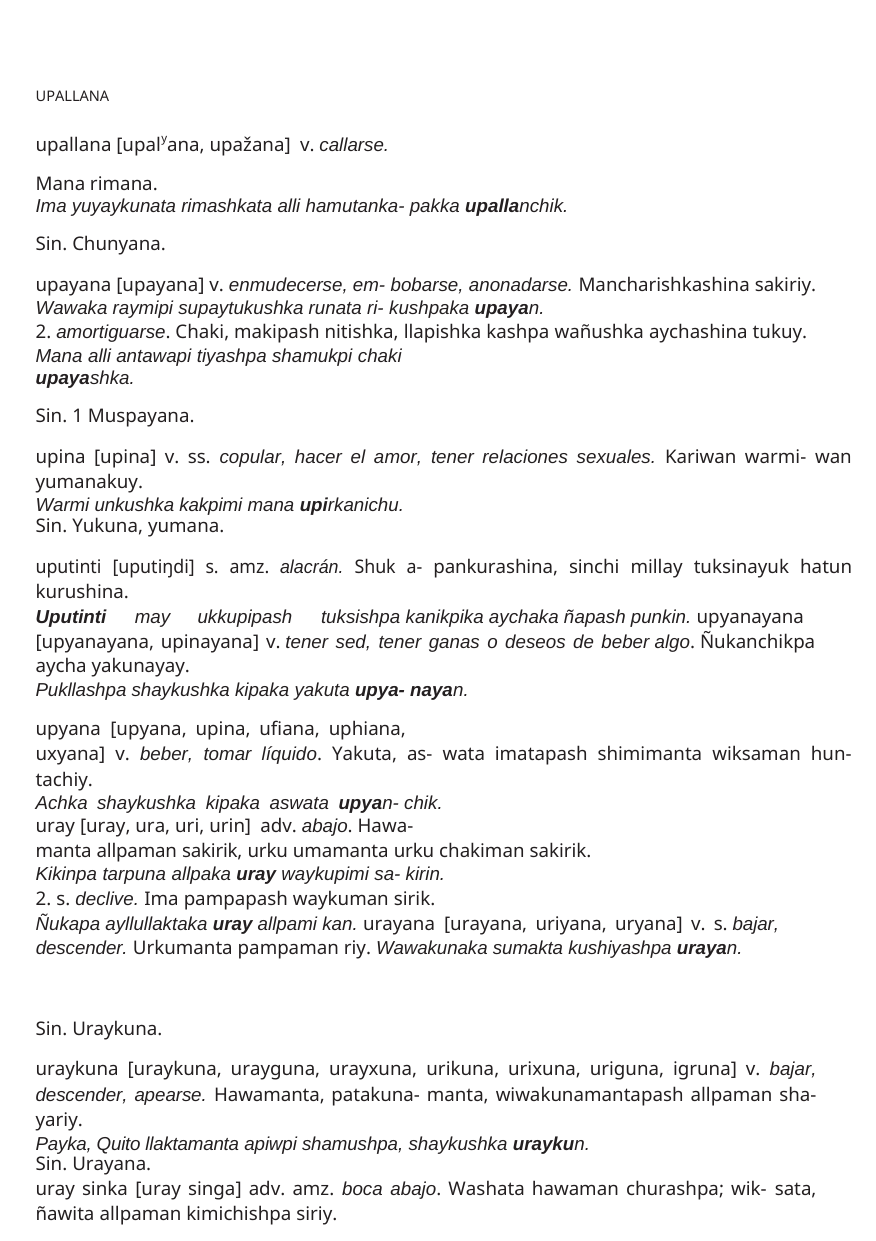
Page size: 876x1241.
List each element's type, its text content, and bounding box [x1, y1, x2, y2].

text Sin. Urayana. [35, 1154, 856, 1175]
text Achka shaykushka kipaka aswata upyan- chik. [35, 792, 856, 814]
text 2. amortiguarse. Chaki, makipash nitishka, llapishka kashpa wañushka aychashina tukuy. [35, 319, 852, 344]
text Kikinpa tarpuna allpaka uray waykupimi sa- kirin. [35, 863, 856, 885]
text Payka, Quito llaktamanta apiwpi shamushpa, shaykushka uraykun. [35, 1132, 818, 1154]
text manta allpaman sakirik, urku umamanta urku chakiman sakirik. [35, 837, 852, 863]
text Wawaka raymipi supaytukushka runata ri- kushpaka upayan. [35, 297, 852, 318]
text Mana rimana. [35, 173, 856, 194]
text Mana alli antawapi tiyashpa shamukpi chaki [35, 344, 856, 366]
text Sin. Uraykuna. [35, 1018, 856, 1039]
text uraykuna [uraykuna, urayguna, urayxuna, urikuna, urixuna, uriguna, igruna] v. bajar, descender, apearse. Hawamanta, patakuna- manta, wiwakunamantapash allpaman sha- yariy. [35, 1056, 816, 1132]
text Pukllashpa shaykushka kipaka yakuta upya- nayan. [35, 678, 852, 700]
text Sin. Chunyana. [35, 234, 856, 254]
text upina [upina] v. ss. copular, hacer el amor, tener relaciones sexuales. Kariwan warmi- wan yumanakuy. [35, 443, 852, 494]
text Sin. 1 Muspayana. [35, 406, 856, 426]
text Ñukapa ayllullaktaka uray allpami kan. urayana [urayana, uriyana, uryana] v. s. bajar, descender. Urkumanta pampaman riy. Wawakunaka sumakta kushiyashpa urayan. [35, 912, 852, 960]
text uray sinka [uray singa] adv. amz. boca abajo. Washata hawaman churashpa; wik- sata, ñawita allpaman kimichishpa siriy. [35, 1175, 816, 1226]
text upayashka. [35, 367, 856, 388]
text Uputinti may ukkupipash tuksishpa kanikpika aychaka ñapash punkin. upyanayana [upyanayana, upinayana] v. tener sed, tener ganas o deseos de beber algo. Ñukanchikpa aycha yakunayay. [35, 604, 852, 678]
text Warmi unkushka kakpimi mana upirkanichu. [35, 494, 856, 516]
text upallana [upalyana, upažana] v. callarse. [35, 130, 856, 156]
text uray [uray, ura, uri, urin] adv. abajo. Hawa- [35, 814, 856, 837]
text Ima yuyaykunata rimashkata alli hamutanka- pakka upallanchik. [35, 195, 852, 217]
text upayana [upayana] v. enmudecerse, em- bobarse, anonadarse. Mancharishkashina sakiriy. [35, 271, 852, 297]
text uputinti [uputiŋdi] s. amz. alacrán. Shuk a- pankurashina, sinchi millay tuksinayuk hatun kurushina. [35, 553, 852, 604]
text Sin. Yukuna, yumana. [35, 516, 856, 536]
text upyana [upyana, upina, ufiana, uphiana, [35, 717, 856, 740]
text 2. s. declive. Ima pampapash waykuman sirik. [35, 885, 852, 911]
text uxyana] v. beber, tomar líquido. Yakuta, as- wata imatapash shimimanta wiksaman hun- tachiy. [35, 740, 852, 792]
text UPALLANA [35, 86, 856, 106]
